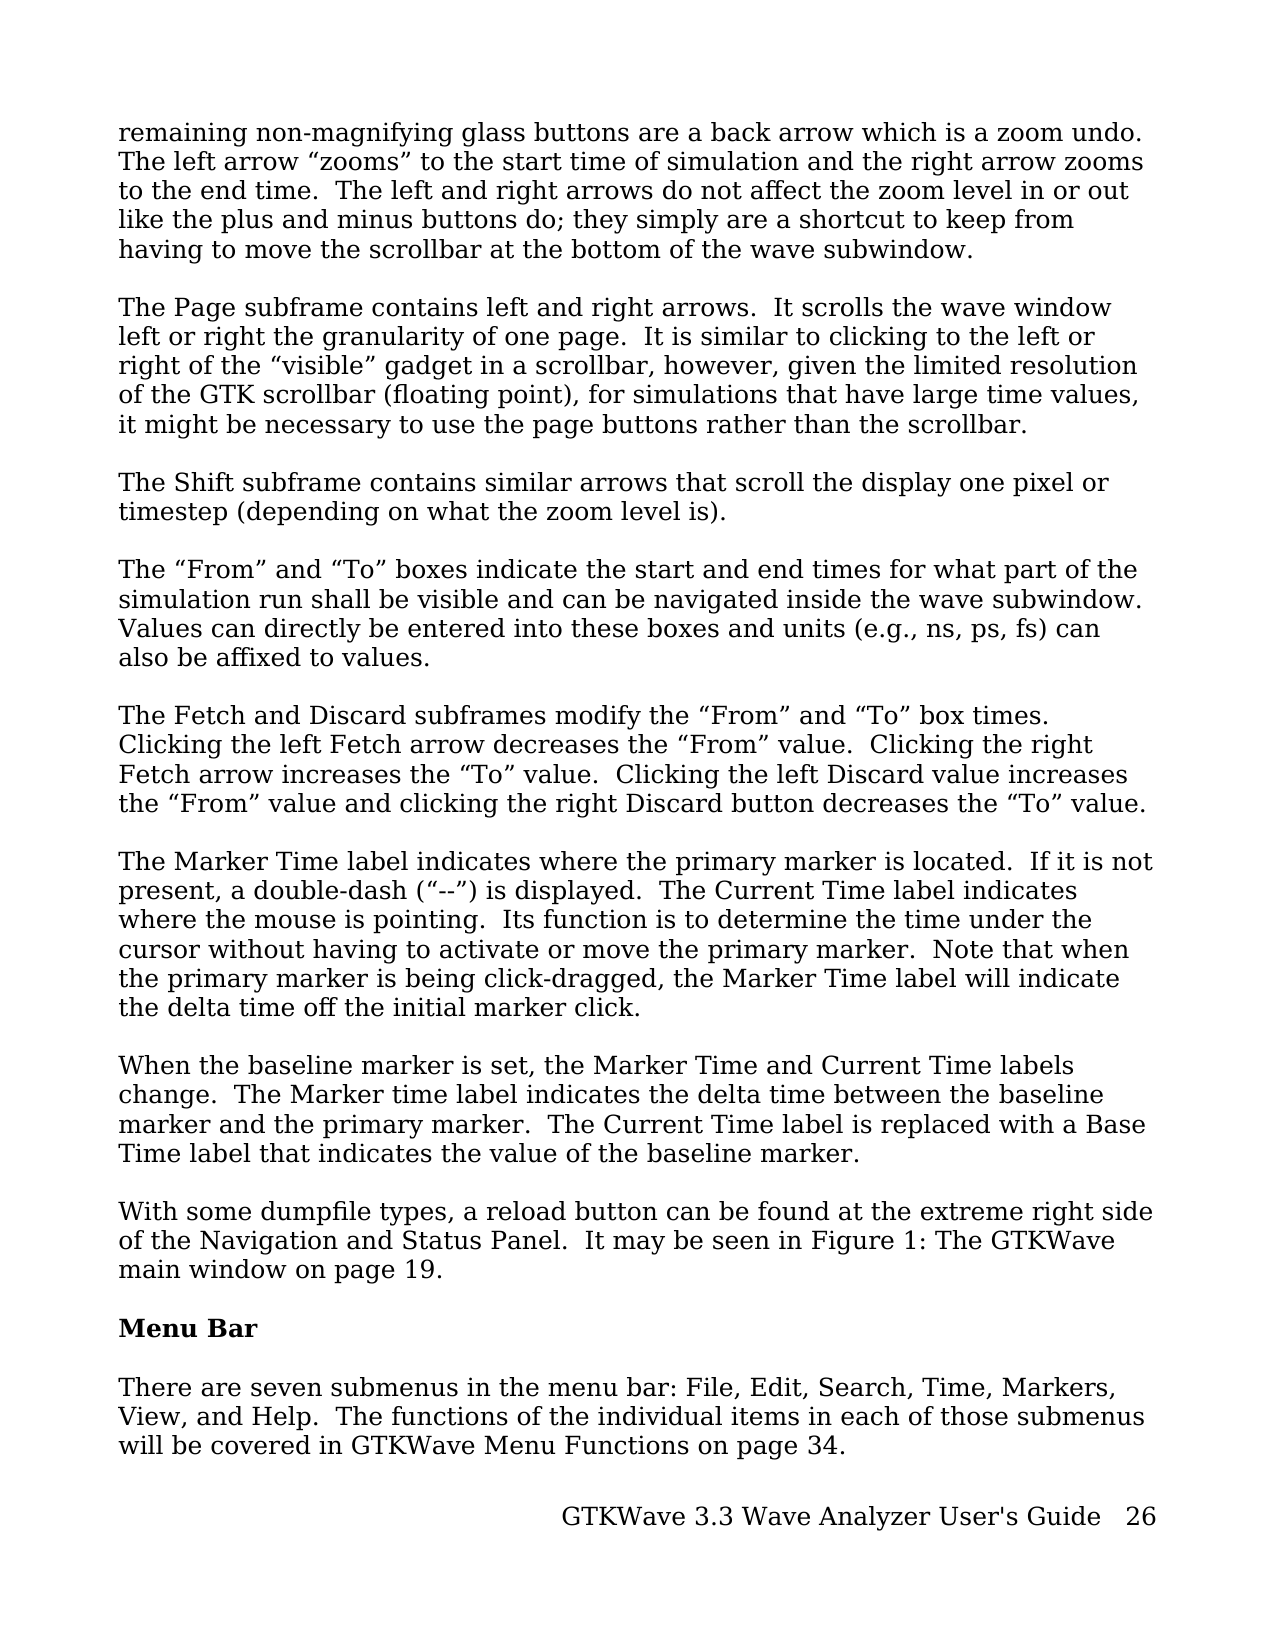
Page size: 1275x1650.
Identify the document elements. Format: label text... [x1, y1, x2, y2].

text When the baseline marker is set, the Marker Time and Current Time labels change. The Marker time label indicates the delta time between the baseline marker and the primary marker. The Current Time label is replaced with a Base Time label that indicates the value of the baseline marker. [118, 1051, 1157, 1168]
text remaining non-magnifying glass buttons are a back arrow which is a zoom undo. The left arrow “zooms” to the start time of simulation and the right arrow zooms to the end time. The left and right arrows do not affect the zoom level in or out like the plus and minus buttons do; they simply are a shortcut to keep from having to move the scrollbar at the bottom of the wave subwindow. [118, 118, 1157, 264]
text The Marker Time label indicates where the primary marker is located. If it is not present, a double-dash (“--”) is displayed. The Current Time label indicates where the mouse is pointing. Its function is to determine the time under the cursor without having to activate or move the primary marker. Note that when the primary marker is being click-dragged, the Marker Time label will indicate the delta time off the initial marker click. [118, 847, 1157, 1022]
text The Shift subframe contains similar arrows that scroll the display one pixel or timestep (depending on what the zoom level is). [118, 468, 1157, 526]
text There are seven submenus in the menu bar: File, Edit, Search, Time, Markers, View, and Help. The functions of the individual items in each of those submenus will be covered in GTKWave Menu Functions on page 33. [118, 1373, 1157, 1460]
text The “From” and “To” boxes indicate the start and end times for what part of the simulation run shall be visible and can be navigated inside the wave subwindow. Values can directly be entered into these boxes and units (e.g., ns, ps, fs) can also be affixed to values. [118, 556, 1157, 672]
text With some dumpfile types, a reload button can be found at the extreme right side of the Navigation and Status Panel. It may be seen in Figure 1: The GTKWave main window on page 19. [118, 1197, 1157, 1285]
text The Fetch and Discard subframes modify the “From” and “To” box times. Clicking the left Fetch arrow decreases the “From” value. Clicking the right Fetch arrow increases the “To” value. Clicking the left Discard value increases the “From” value and clicking the right Discard button decreases the “To” value. [118, 701, 1157, 818]
text Menu Bar [118, 1314, 1157, 1343]
text The Page subframe contains left and right arrows. It scrolls the wave window left or right the granularity of one page. It is similar to clicking to the left or right of the “visible” gadget in a scrollbar, however, given the limited resolution of the GTK scrollbar (floating point), for simulations that have large time values, it might be necessary to use the page buttons rather than the scrollbar. [118, 293, 1157, 439]
